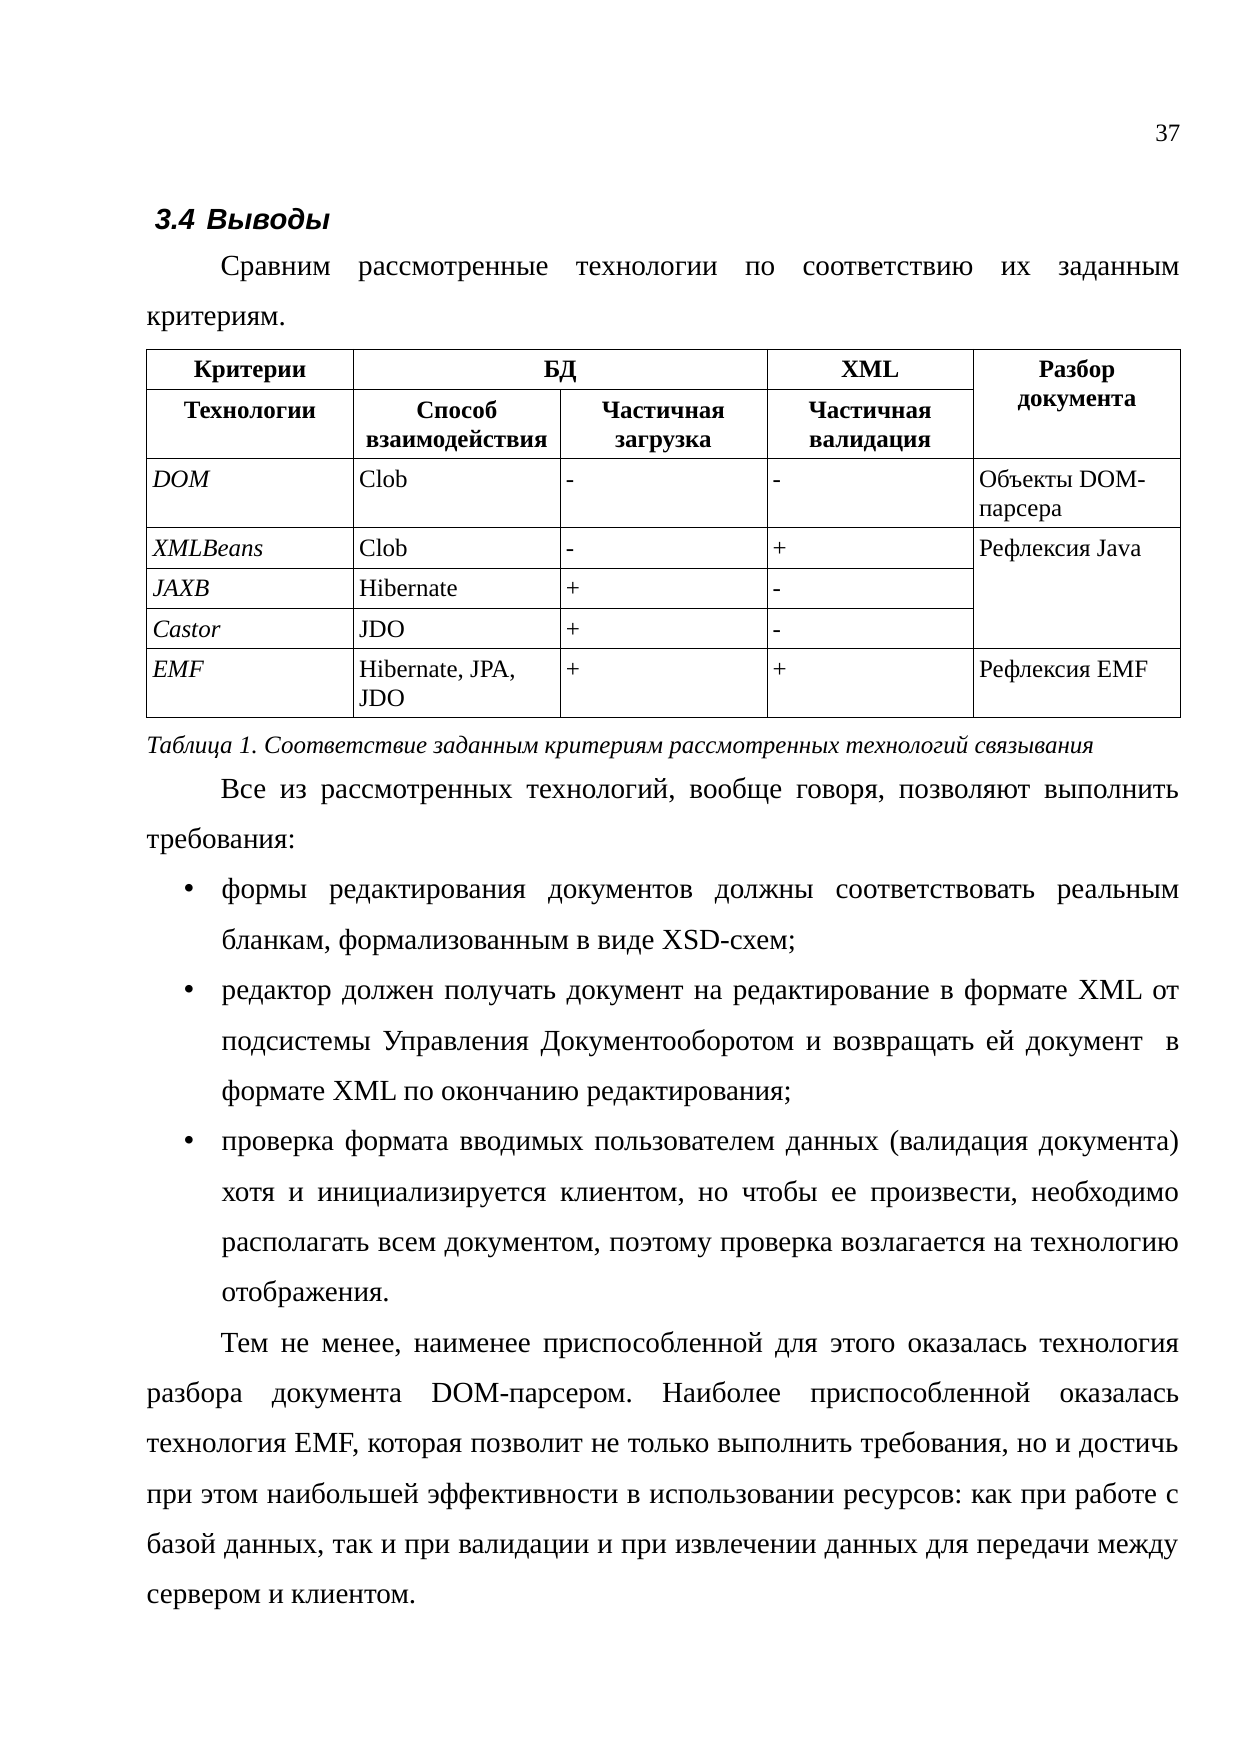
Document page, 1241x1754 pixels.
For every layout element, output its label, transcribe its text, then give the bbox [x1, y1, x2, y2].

table_cell DOM [147, 459, 353, 527]
table_cell Частичная валидация [768, 390, 973, 458]
table_header Разбор документа [974, 350, 1180, 458]
table_cell Hibernate [354, 569, 560, 608]
table_cell JDO [354, 609, 560, 648]
table_cell - [561, 459, 767, 527]
text Таблица 1. Соответствие заданным критериям рассмотренных технологий связывания [146, 730, 1180, 758]
table_cell Рефлексия Java [974, 528, 1180, 648]
text Сравним рассмотренные технологии по соответствию их заданным критериям. [146, 248, 1180, 332]
list проверка формата вводимых пользователем данных (валидация документа) хотя и инициализируется клиентом, но чтобы ее произвести, необходимо располагать всем документом, поэтому проверка возлагается на технологию отображения. [184, 1123, 1180, 1308]
table_cell Объекты DOM-парсера [974, 459, 1180, 527]
table_cell Hibernate, JPA, JDO [354, 649, 560, 717]
table_cell Рефлексия EMF [974, 649, 1180, 717]
text Все из рассмотренных технологий, вообще говоря, позволяют выполнить требования: [146, 771, 1180, 855]
table_cell + [561, 649, 767, 717]
list формы редактирования документов должны соответствовать реальным бланкам, формализованным в виде XSD-схем; [184, 872, 1180, 956]
table_header XML [768, 350, 973, 389]
table_cell - [768, 609, 973, 648]
table_header Критерии [147, 350, 353, 389]
table_header БД [354, 350, 767, 389]
table_cell - [768, 569, 973, 608]
table_cell XMLBeans [147, 528, 353, 567]
table_cell + [561, 569, 767, 608]
table_cell - [768, 459, 973, 527]
table_cell Clob [354, 459, 560, 527]
table_cell + [768, 528, 973, 567]
list редактор должен получать документ на редактирование в формате XML от подсистемы Управления Документооборотом и возвращать ей документ в формате XML по окончанию редактирования; [184, 972, 1180, 1107]
table_cell Технологии [147, 390, 353, 458]
table_cell Способ взаимодействия [354, 390, 560, 458]
table_cell Castor [147, 609, 353, 648]
table_cell EMF [147, 649, 353, 717]
table_cell Clob [354, 528, 560, 567]
table_cell - [561, 528, 767, 567]
table_cell + [561, 609, 767, 648]
table_cell Частичная загрузка [561, 390, 767, 458]
text Тем не менее, наименее приспособленной для этого оказалась технология разбора документа DOM-парсером. Наиболее приспособленной оказалась технология EMF, которая позволит не только выполнить требования, но и достичь при этом наибольшей эффективности в использовании ресурсов: как при работе с базой данных, так и при валидации и при извлечении данных для передачи между сервером и клиентом. [146, 1325, 1180, 1610]
table_cell + [768, 649, 973, 717]
subtitle Выводы [146, 202, 1180, 236]
table_cell JAXB [147, 569, 353, 608]
